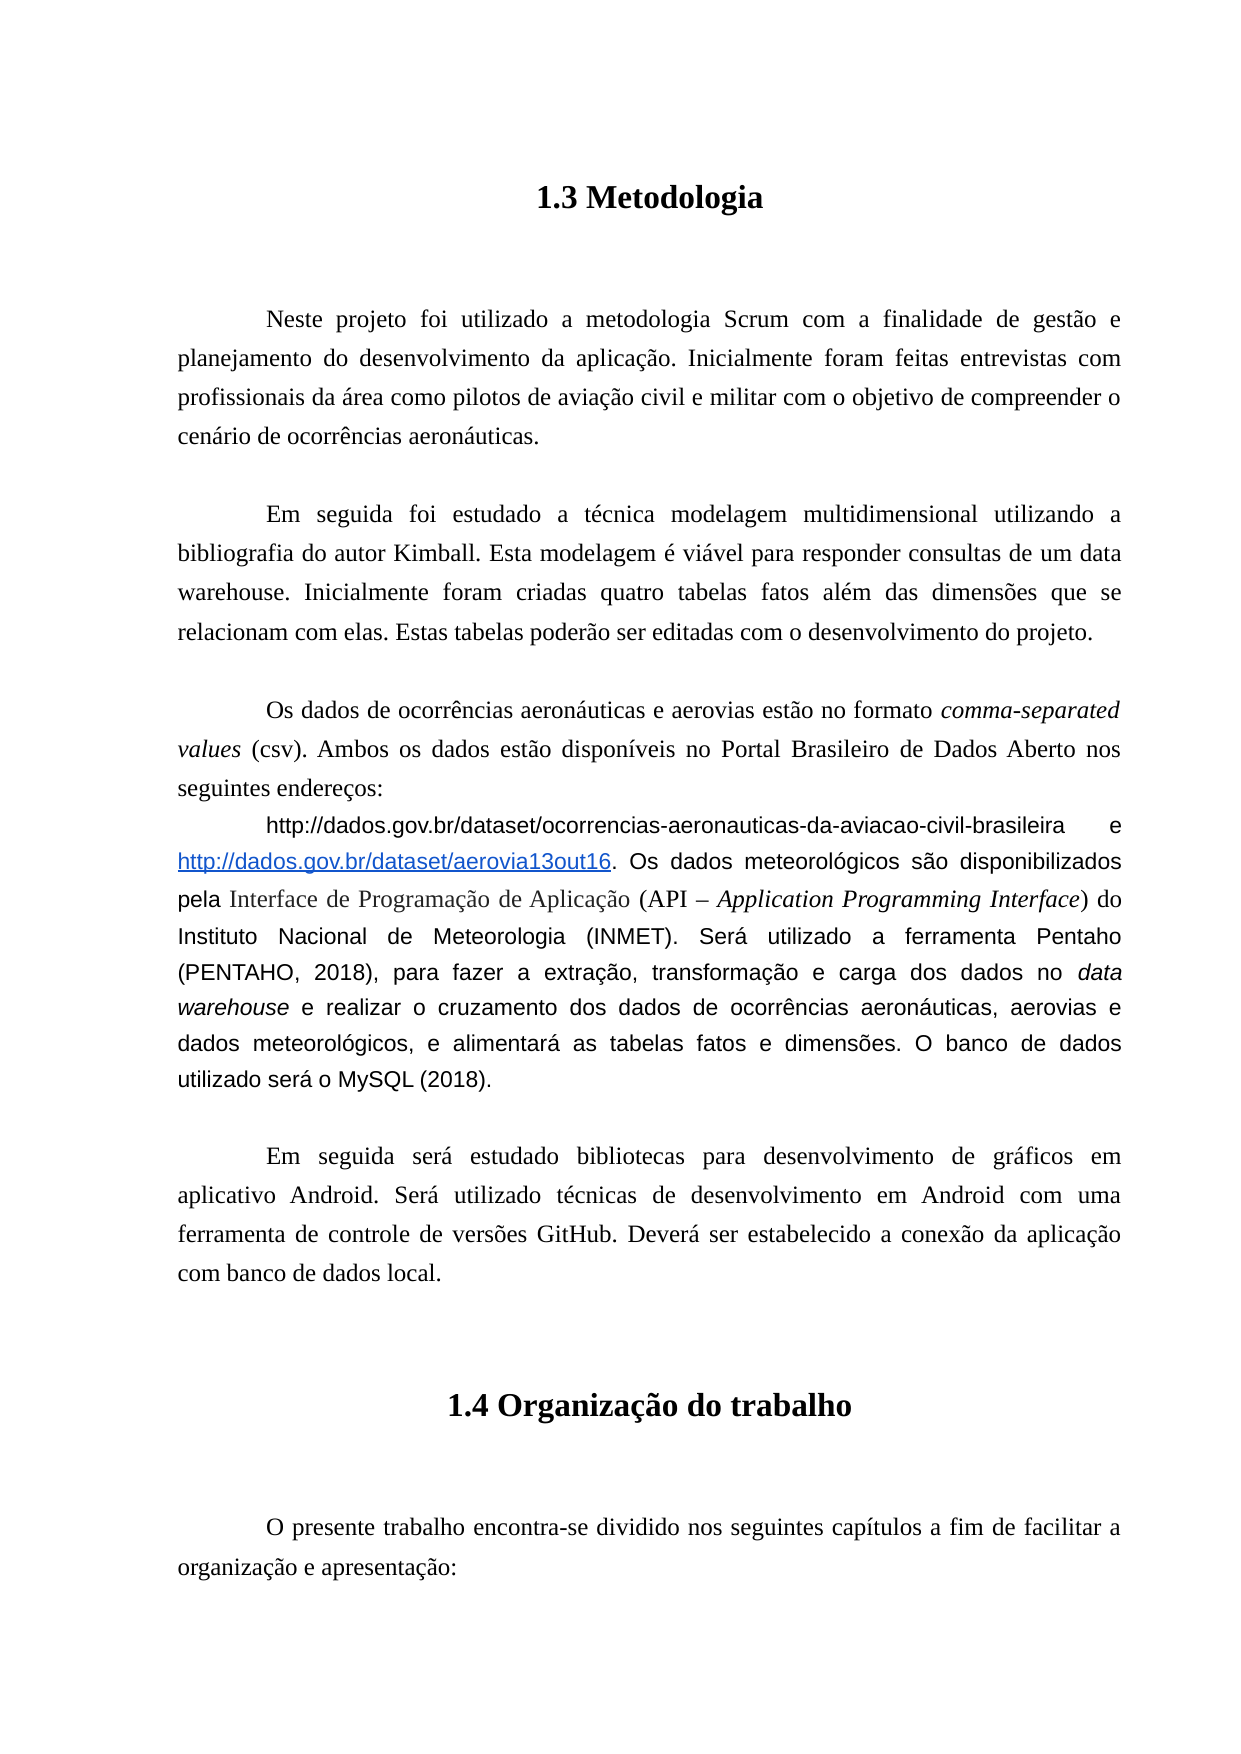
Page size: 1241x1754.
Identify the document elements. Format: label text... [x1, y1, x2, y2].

subtitle Organização do trabalho [177, 1386, 1122, 1424]
text http://dados.gov.br/dataset/ocorrencias-aeronauticas-da-aviacao-civil-brasileira e http://dados.gov.br/dataset/aerovia13out16. Os dados meteorológicos são disponibilizados pela Interface de Programação de Aplicação (API – Application Programming Interface) do Instituto Nacional de Meteorologia (INMET). Será utilizado a ferramenta Pentaho (PENTAHO, 2018), para fazer a extração, transformação e carga dos dados no data warehouse e realizar o cruzamento dos dados de ocorrências aeronáuticas, aerovias e dados meteorológicos, e alimentará as tabelas fatos e dimensões. O banco de dados utilizado será o MySQL (2018). [177, 812, 1122, 1092]
subtitle Metodologia [177, 177, 1122, 216]
text Os dados de ocorrências aeronáuticas e aerovias estão no formato comma-separated values (csv). Ambos os dados estão disponíveis no Portal Brasileiro de Dados Aberto nos seguintes endereços: [177, 695, 1122, 802]
text Neste projeto foi utilizado a metodologia Scrum com a finalidade de gestão e planejamento do desenvolvimento da aplicação. Inicialmente foram feitas entrevistas com profissionais da área como pilotos de aviação civil e militar com o objetivo de compreender o cenário de ocorrências aeronáuticas. [177, 304, 1122, 450]
text Em seguida foi estudado a técnica modelagem multidimensional utilizando a bibliografia do autor Kimball. Esta modelagem é viável para responder consultas de um data warehouse. Inicialmente foram criadas quatro tabelas fatos além das dimensões que se relacionam com elas. Estas tabelas poderão ser editadas com o desenvolvimento do projeto. [177, 499, 1122, 645]
text Em seguida será estudado bibliotecas para desenvolvimento de gráficos em aplicativo Android. Será utilizado técnicas de desenvolvimento em Android com uma ferramenta de controle de versões GitHub. Deverá ser estabelecido a conexão da aplicação com banco de dados local. [177, 1141, 1122, 1287]
text O presente trabalho encontra-se dividido nos seguintes capítulos a fim de facilitar a organização e apresentação: [177, 1512, 1122, 1580]
